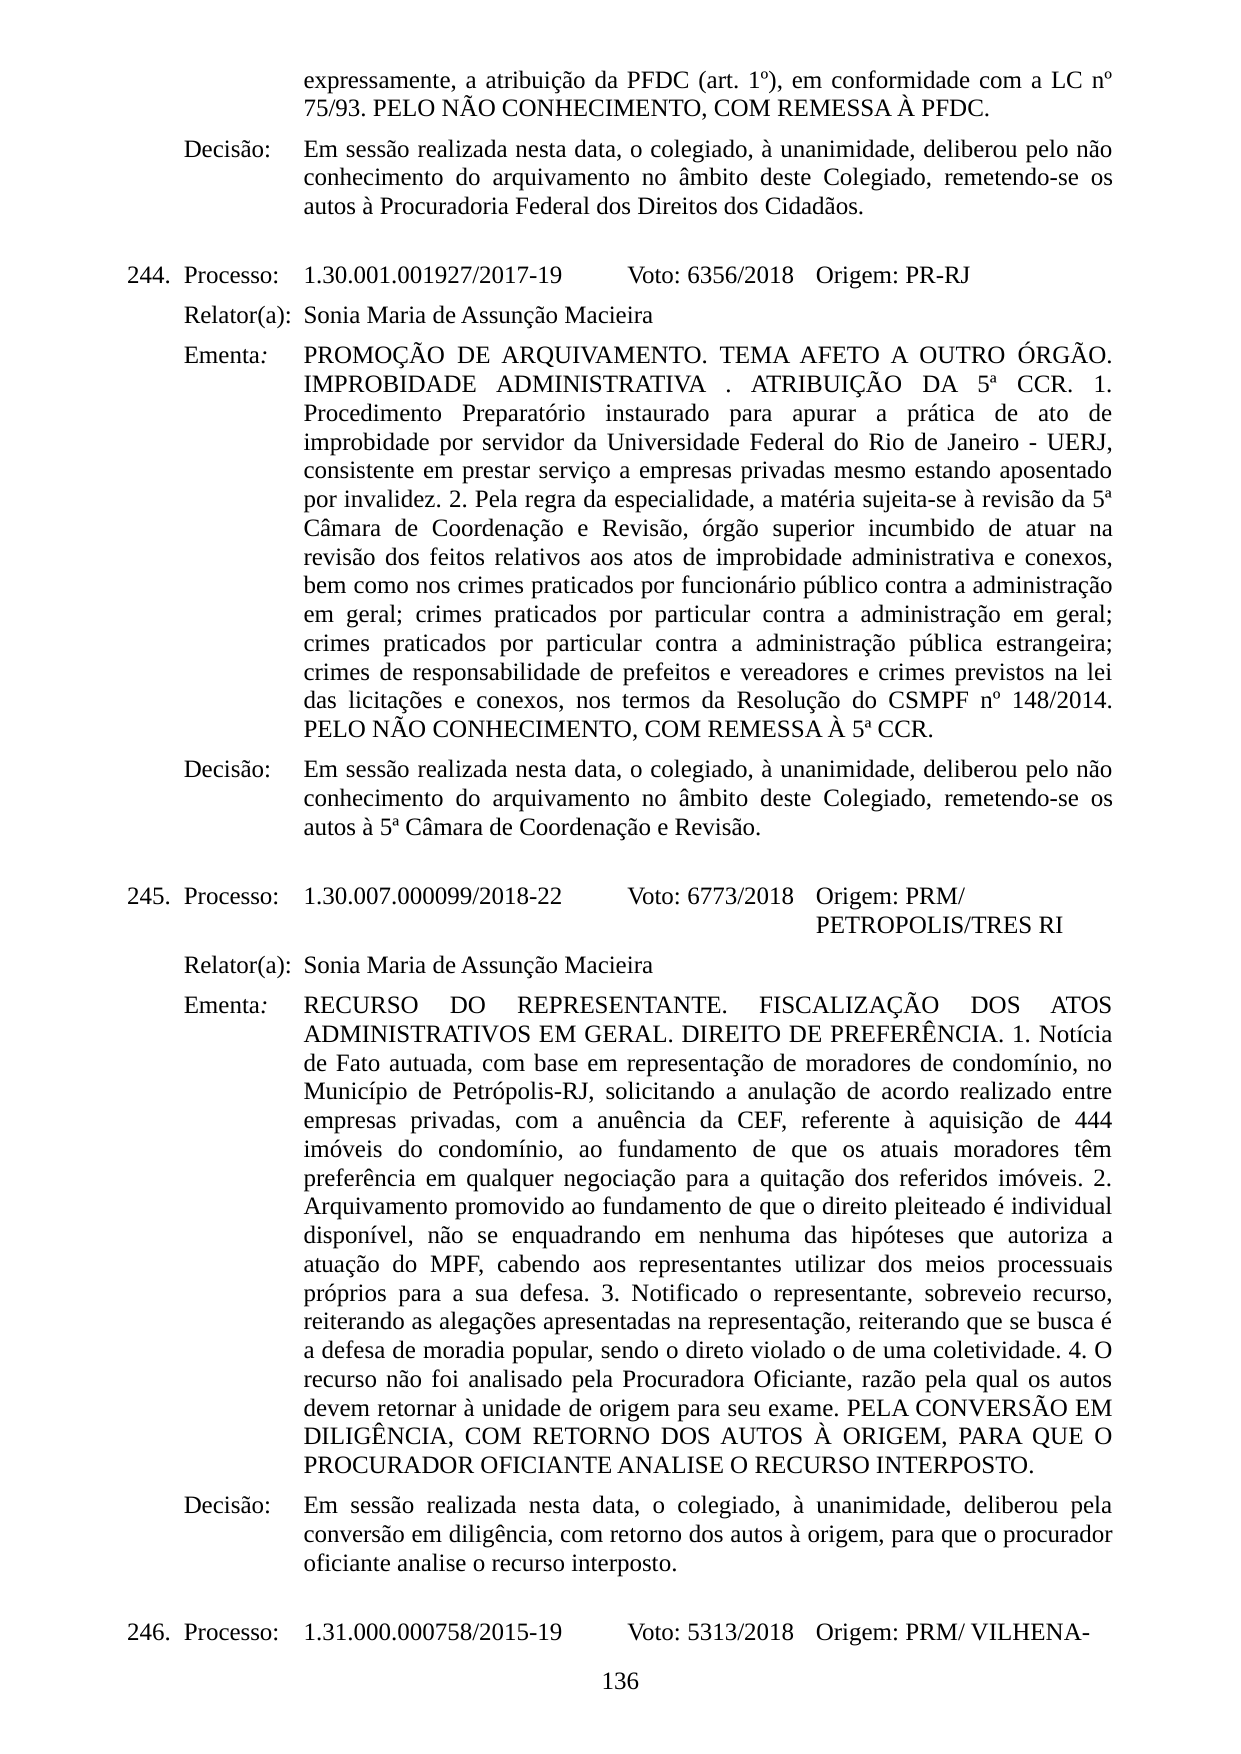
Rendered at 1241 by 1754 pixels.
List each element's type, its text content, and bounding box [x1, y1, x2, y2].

table_cell Ementa: [178, 985, 298, 1485]
table_header Origem: PRM/ VILHENA- [810, 1611, 1119, 1651]
table_cell [121, 335, 178, 749]
table_cell [121, 985, 178, 1485]
table_cell Em sessão realizada nesta data, o colegiado, à unanimidade, deliberou pela conversão em diligência, com retorno dos autos à origem, para que o procurador oficiante analise o recurso interposto. [298, 1485, 1119, 1582]
table_cell Ementa: [178, 335, 298, 749]
table_header Processo: [178, 875, 298, 944]
table_cell Em sessão realizada nesta data, o colegiado, à unanimidade, deliberou pelo não conhecimento do arquivamento no âmbito deste Colegiado, remetendo-se os autos à 5ª Câmara de Coordenação e Revisão. [298, 749, 1119, 847]
table_cell Relator(a): [178, 944, 298, 984]
table_cell [121, 749, 178, 847]
table_cell [121, 59, 178, 128]
table_cell Sonia Maria de Assunção Macieira [298, 944, 1119, 984]
table_header Processo: [178, 1611, 298, 1651]
table_header Voto: 6356/2018 [621, 255, 810, 295]
table_header Voto: 5313/2018 [621, 1611, 810, 1651]
table_cell [121, 128, 178, 226]
table_cell Decisão: [178, 1485, 298, 1582]
table_header 1.30.007.000099/2018-22 [298, 875, 621, 944]
table_cell Sonia Maria de Assunção Macieira [298, 295, 1119, 335]
table_cell [178, 59, 298, 128]
table_header Voto: 6773/2018 [621, 875, 810, 944]
table_cell Decisão: [178, 128, 298, 226]
table_header 1.31.000.000758/2015-19 [298, 1611, 621, 1651]
table_cell Decisão: [178, 749, 298, 847]
table_cell [121, 1485, 178, 1582]
table_cell [121, 295, 178, 335]
table_cell Em sessão realizada nesta data, o colegiado, à unanimidade, deliberou pelo não conhecimento do arquivamento no âmbito deste Colegiado, remetendo-se os autos à Procuradoria Federal dos Direitos dos Cidadãos. [298, 128, 1119, 226]
table_cell Relator(a): [178, 295, 298, 335]
table_header Processo: [178, 255, 298, 295]
table_cell PROMOÇÃO DE ARQUIVAMENTO. TEMA AFETO A OUTRO ÓRGÃO. IMPROBIDADE ADMINISTRATIVA . ATRIBUIÇÃO DA 5ª CCR. 1. Procedimento Preparatório instaurado para apurar a prática de ato de improbidade por servidor da Universidade Federal do Rio de Janeiro - UERJ, consistente em prestar serviço a empresas privadas mesmo estando aposentado por invalidez. 2. Pela regra da especialidade, a matéria sujeita-se à revisão da 5ª Câmara de Coordenação e Revisão, órgão superior incumbido de atuar na revisão dos feitos relativos aos atos de improbidade administrativa e conexos, bem como nos crimes praticados por funcionário público contra a administração em geral; crimes praticados por particular contra a administração em geral; crimes praticados por particular contra a administração pública estrangeira; crimes de responsabilidade de prefeitos e vereadores e crimes previstos na lei das licitações e conexos, nos termos da Resolução do CSMPF nº 148/2014. PELO NÃO CONHECIMENTO, COM REMESSA À 5ª CCR. [298, 335, 1119, 749]
table_cell RECURSO DO REPRESENTANTE. FISCALIZAÇÃO DOS ATOS ADMINISTRATIVOS EM GERAL. DIREITO DE PREFERÊNCIA. 1. Notícia de Fato autuada, com base em representação de moradores de condomínio, no Município de Petrópolis-RJ, solicitando a anulação de acordo realizado entre empresas privadas, com a anuência da CEF, referente à aquisição de 444 imóveis do condomínio, ao fundamento de que os atuais moradores têm preferência em qualquer negociação para a quitação dos referidos imóveis. 2. Arquivamento promovido ao fundamento de que o direito pleiteado é individual disponível, não se enquadrando em nenhuma das hipóteses que autoriza a atuação do MPF, cabendo aos representantes utilizar dos meios processuais próprios para a sua defesa. 3. Notificado o representante, sobreveio recurso, reiterando as alegações apresentadas na representação, reiterando que se busca é a defesa de moradia popular, sendo o direto violado o de uma coletividade. 4. O recurso não foi analisado pela Procuradora Oficiante, razão pela qual os autos devem retornar à unidade de origem para seu exame. PELA CONVERSÃO EM DILIGÊNCIA, COM RETORNO DOS AUTOS À ORIGEM, PARA QUE O PROCURADOR OFICIANTE ANALISE O RECURSO INTERPOSTO. [298, 985, 1119, 1485]
table_header Origem: PR-RJ [810, 255, 1119, 295]
table_header 246. [121, 1611, 178, 1651]
table_header 1.30.001.001927/2017-19 [298, 255, 621, 295]
table_cell expressamente, a atribuição da PFDC (art. 1º), em conformidade com a LC nº 75/93. PELO NÃO CONHECIMENTO, COM REMESSA À PFDC. [298, 59, 1119, 128]
table_header Origem: PRM/ PETROPOLIS/TRES RI [810, 875, 1119, 944]
table_header 245. [121, 875, 178, 944]
table_header 244. [121, 255, 178, 295]
table_cell [121, 944, 178, 984]
